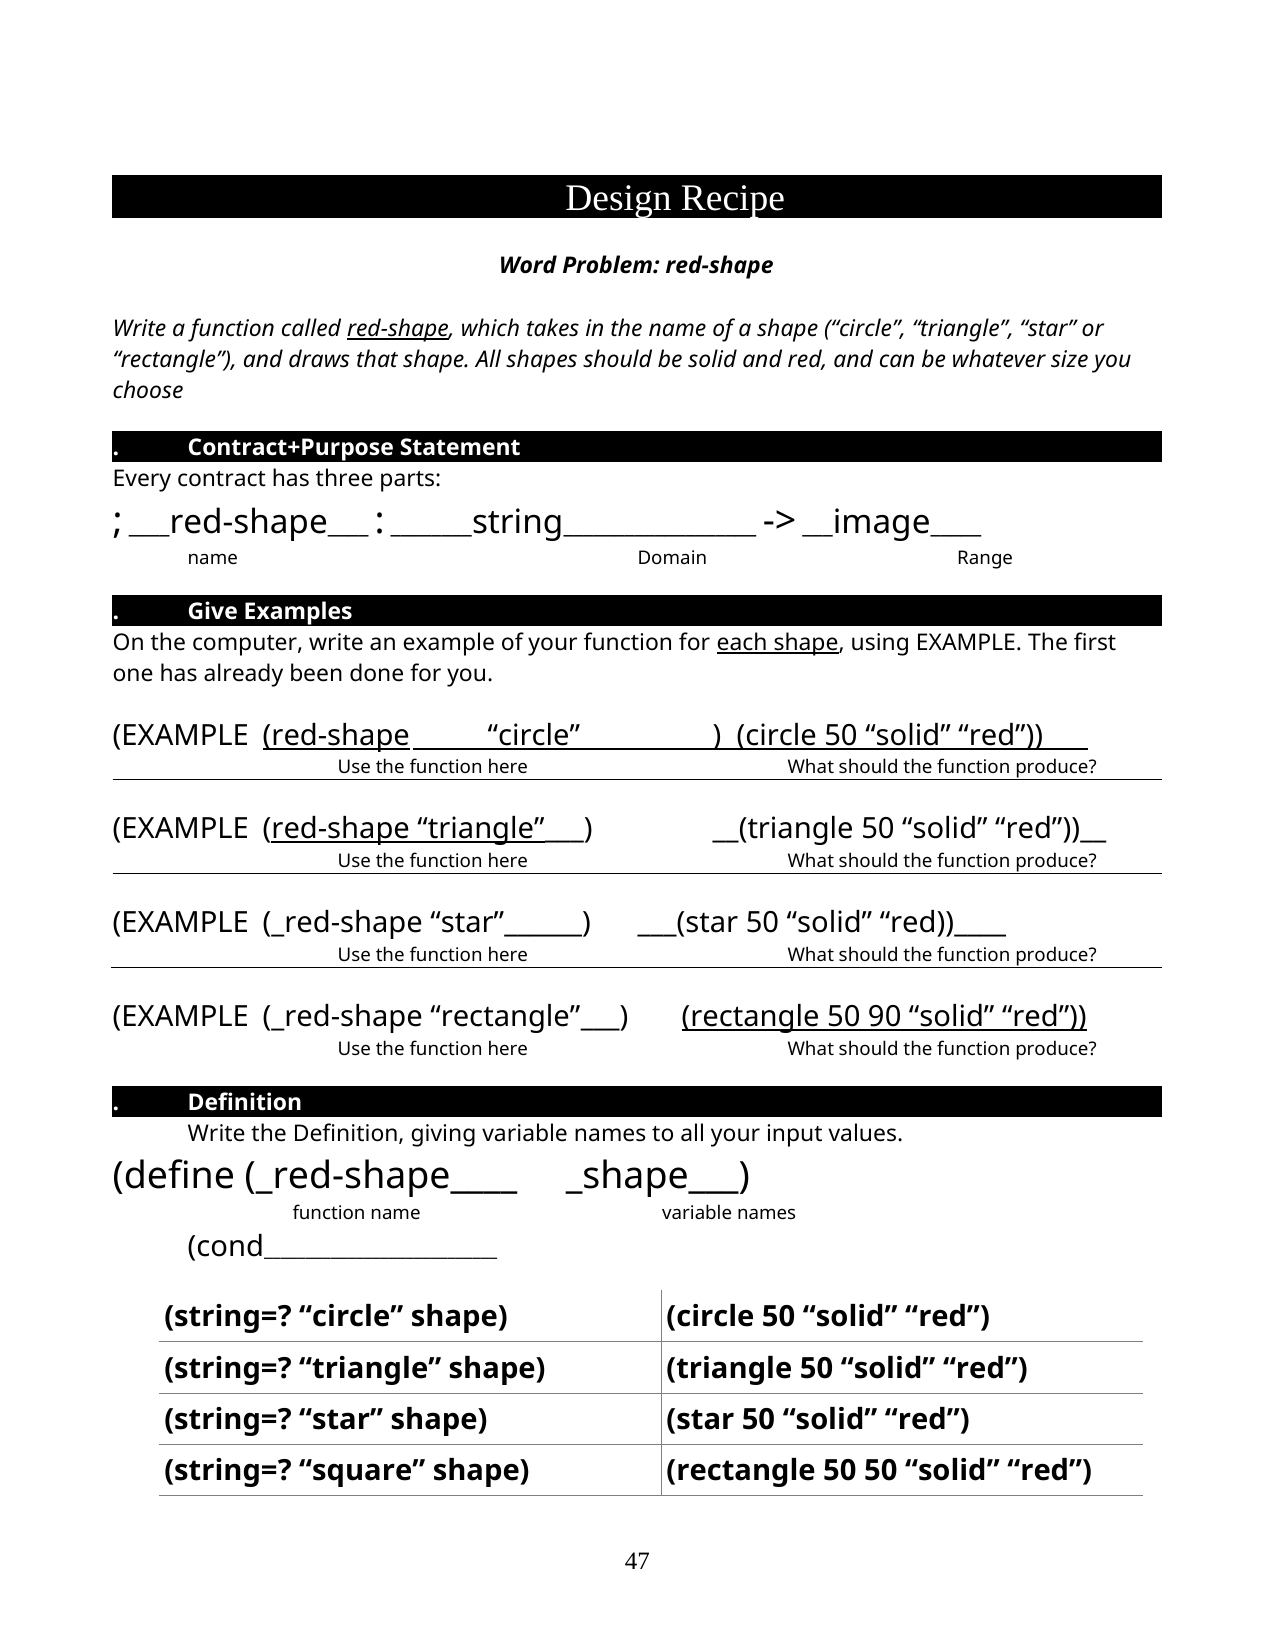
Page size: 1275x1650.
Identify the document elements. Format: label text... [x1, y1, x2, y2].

text On the computer, write an example of your function for each shape, using EXAMPLE. The first one has already been done for you. [112, 626, 1162, 688]
text (EXAMPLE (_red-shape “star”______) ___(star 50 “solid” “red))____ [112, 902, 1162, 941]
text Word Problem: red-shape [112, 249, 1162, 281]
text Use the function here What should the function produce? [112, 1035, 1162, 1061]
table_cell (star 50 “solid” “red”) [662, 1394, 1143, 1444]
table_header (string=? “circle” shape) [159, 1290, 661, 1341]
list Write the Definition, giving variable names to all your input values. [150, 1117, 1162, 1148]
subtitle Contract+Purpose Statement [112, 431, 1162, 462]
text Use the function here What should the function produce? [112, 941, 1162, 967]
subtitle Definition [112, 1086, 1162, 1117]
text Write a function called red-shape, which takes in the name of a shape (“circle”, “triangle”, “star” or “rectangle”), and draws that shape. All shapes should be solid and red, and can be whatever size you choose [112, 312, 1162, 406]
table_cell (triangle 50 “solid” “red”) [662, 1342, 1143, 1392]
table_cell (string=? “star” shape) [159, 1394, 661, 1444]
table_cell (rectangle 50 50 “solid” “red”) [662, 1445, 1143, 1495]
text (EXAMPLE (_red-shape “rectangle”___) (rectangle 50 90 “solid” “red”)) [112, 996, 1162, 1035]
text Every contract has three parts: [112, 462, 1162, 493]
text Use the function here What should the function produce? [112, 754, 1162, 779]
text name Domain Range [112, 544, 1162, 570]
text (EXAMPLE (red-shape “triangle”___) __(triangle 50 “solid” “red”))__ [112, 808, 1162, 847]
text ; ____red-shape____ : ________string___________________ -> ___image_____ [112, 493, 1162, 544]
subtitle Give Examples [112, 595, 1162, 626]
table_cell (string=? “triangle” shape) [159, 1342, 661, 1392]
subtitle Design Recipe [112, 175, 1162, 218]
text (cond____________________________ [112, 1225, 1162, 1264]
table_header (circle 50 “solid” “red”) [662, 1290, 1143, 1341]
text (EXAMPLE (red-shape “circle” ) (circle 50 “solid” “red”)) [112, 714, 1162, 754]
text Use the function here What should the function produce? [112, 847, 1162, 873]
table_cell (string=? “square” shape) [159, 1445, 661, 1495]
text function name variable names [112, 1199, 1162, 1225]
text (define (_red-shape____ _shape___) [112, 1148, 1162, 1199]
